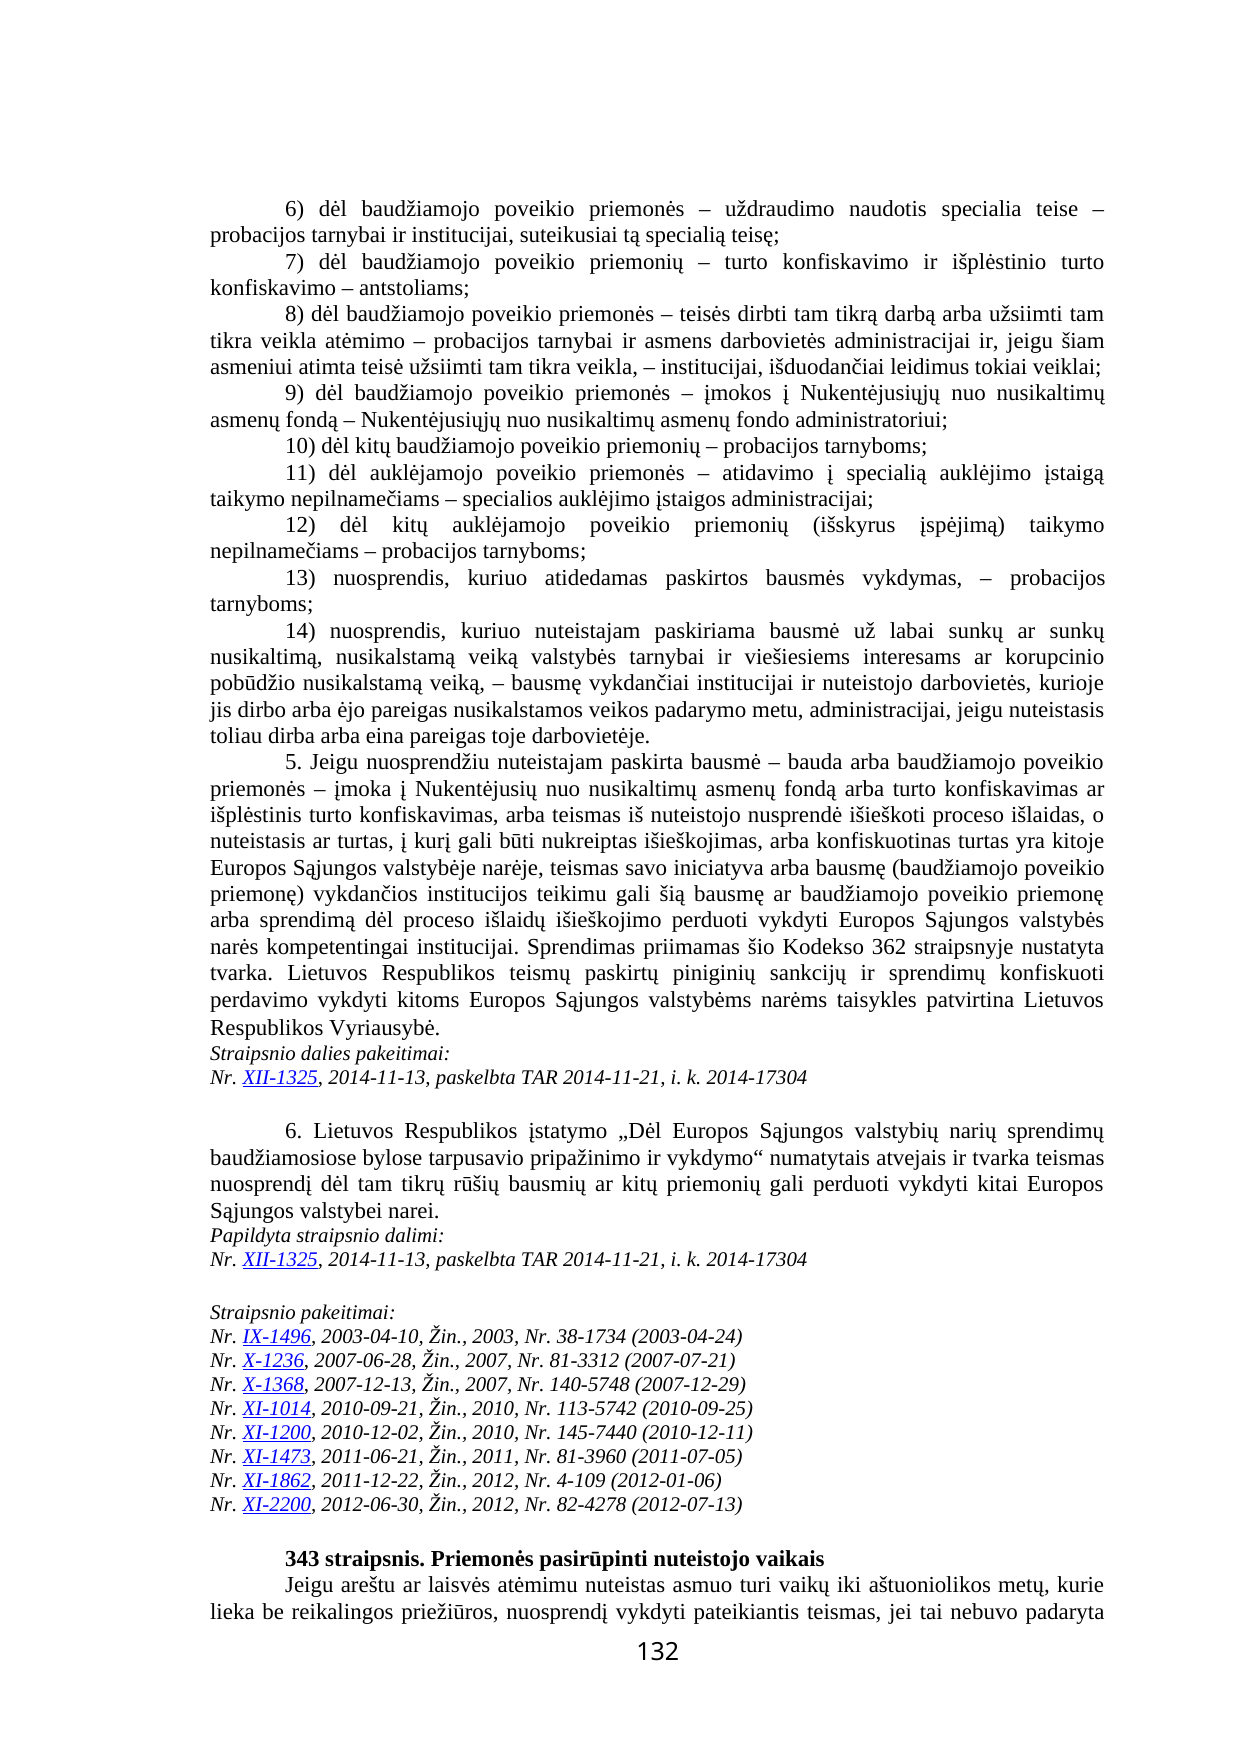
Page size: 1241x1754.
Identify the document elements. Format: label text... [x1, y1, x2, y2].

text Papildyta straipsnio dalimi: [210, 1223, 1106, 1247]
text Straipsnio pakeitimai: [210, 1300, 1106, 1324]
text 13) nuosprendis, kuriuo atidedamas paskirtos bausmės vykdymas, – probacijos tarnyboms; [210, 564, 1106, 617]
text 11) dėl auklėjamojo poveikio priemonės – atidavimo į specialią auklėjimo įstaigą taikymo nepilnamečiams – specialios auklėjimo įstaigos administracijai; [210, 458, 1106, 511]
text 8) dėl baudžiamojo poveikio priemonės – teisės dirbti tam tikrą darbą arba užsiimti tam tikra veikla atėmimo – probacijos tarnybai ir asmens darbovietės administracijai ir, jeigu šiam asmeniui atimta teisė užsiimti tam tikra veikla, – institucijai, išduodančiai leidimus tokiai veiklai; [210, 300, 1106, 379]
text 6. Lietuvos Respublikos įstatymo „Dėl Europos Sąjungos valstybių narių sprendimų baudžiamosiose bylose tarpusavio pripažinimo ir vykdymo“ numatytais atvejais ir tvarka teismas nuosprendį dėl tam tikrų rūšių bausmių ar kitų priemonių gali perduoti vykdyti kitai Europos Sąjungos valstybei narei. [210, 1118, 1106, 1223]
text Jeigu areštu ar laisvės atėmimu nuteistas asmuo turi vaikų iki aštuoniolikos metų, kurie lieka be reikalingos priežiūros, nuosprendį vykdyti pateikiantis teismas, jei tai nebuvo padaryta [210, 1572, 1106, 1624]
text Nr. XII-1325, 2014-11-13, paskelbta TAR 2014-11-21, i. k. 2014-17304 [210, 1247, 1106, 1271]
text 5. Jeigu nuosprendžiu nuteistajam paskirta bausmė – bauda arba baudžiamojo poveikio priemonės – įmoka į Nukentėjusių nuo nusikaltimų asmenų fondą arba turto konfiskavimas ar išplėstinis turto konfiskavimas, arba teismas iš nuteistojo nusprendė išieškoti proceso išlaidas, o nuteistasis ar turtas, į kurį gali būti nukreiptas išieškojimas, arba konfiskuotinas turtas yra kitoje Europos Sąjungos valstybėje narėje, teismas savo iniciatyva arba bausmę (baudžiamojo poveikio priemonę) vykdančios institucijos teikimu gali šią bausmę ar baudžiamojo poveikio priemonę arba sprendimą dėl proceso išlaidų išieškojimo perduoti vykdyti Europos Sąjungos valstybės narės kompetentingai institucijai. Sprendimas priimamas šio Kodekso 362 straipsnyje nustatyta tvarka. Lietuvos Respublikos teismų paskirtų piniginių sankcijų ir sprendimų konfiskuoti perdavimo vykdyti kitoms Europos Sąjungos valstybėms narėms taisykles patvirtina Lietuvos Respublikos Vyriausybė. [210, 748, 1106, 1041]
text 14) nuosprendis, kuriuo nuteistajam paskiriama bausmė už labai sunkų ar sunkų nusikaltimą, nusikalstamą veiką valstybės tarnybai ir viešiesiems interesams ar korupcinio pobūdžio nusikalstamą veiką, – bausmę vykdančiai institucijai ir nuteistojo darbovietės, kurioje jis dirbo arba ėjo pareigas nusikalstamos veikos padarymo metu, administracijai, jeigu nuteistasis toliau dirba arba eina pareigas toje darbovietėje. [210, 617, 1106, 748]
text Nr. XII-1325, 2014-11-13, paskelbta TAR 2014-11-21, i. k. 2014-17304 [210, 1065, 1106, 1089]
text Nr. XI-1200, 2010-12-02, Žin., 2010, Nr. 145-7440 (2010-12-11) [210, 1420, 1106, 1444]
text Nr. XI-2200, 2012-06-30, Žin., 2012, Nr. 82-4278 (2012-07-13) [210, 1492, 1106, 1516]
text 6) dėl baudžiamojo poveikio priemonės – uždraudimo naudotis specialia teise – probacijos tarnybai ir institucijai, suteikusiai tą specialią teisę; [210, 195, 1106, 248]
text 10) dėl kitų baudžiamojo poveikio priemonių – probacijos tarnyboms; [210, 432, 1106, 458]
text 343 straipsnis. Priemonės pasirūpinti nuteistojo vaikais [210, 1545, 1106, 1572]
text 7) dėl baudžiamojo poveikio priemonių – turto konfiskavimo ir išplėstinio turto konfiskavimo – antstoliams; [210, 248, 1106, 300]
text Nr. XI-1473, 2011-06-21, Žin., 2011, Nr. 81-3960 (2011-07-05) [210, 1444, 1106, 1468]
text Nr. X-1368, 2007-12-13, Žin., 2007, Nr. 140-5748 (2007-12-29) [210, 1372, 1106, 1396]
text 12) dėl kitų auklėjamojo poveikio priemonių (išskyrus įspėjimą) taikymo nepilnamečiams – probacijos tarnyboms; [210, 511, 1106, 564]
text Straipsnio dalies pakeitimai: [210, 1041, 1106, 1065]
text Nr. X-1236, 2007-06-28, Žin., 2007, Nr. 81-3312 (2007-07-21) [210, 1348, 1106, 1372]
text Nr. XI-1862, 2011-12-22, Žin., 2012, Nr. 4-109 (2012-01-06) [210, 1468, 1106, 1492]
text Nr. XI-1014, 2010-09-21, Žin., 2010, Nr. 113-5742 (2010-09-25) [210, 1396, 1106, 1420]
text Nr. IX-1496, 2003-04-10, Žin., 2003, Nr. 38-1734 (2003-04-24) [210, 1324, 1106, 1348]
text 9) dėl baudžiamojo poveikio priemonės – įmokos į Nukentėjusiųjų nuo nusikaltimų asmenų fondą – Nukentėjusiųjų nuo nusikaltimų asmenų fondo administratoriui; [210, 379, 1106, 432]
